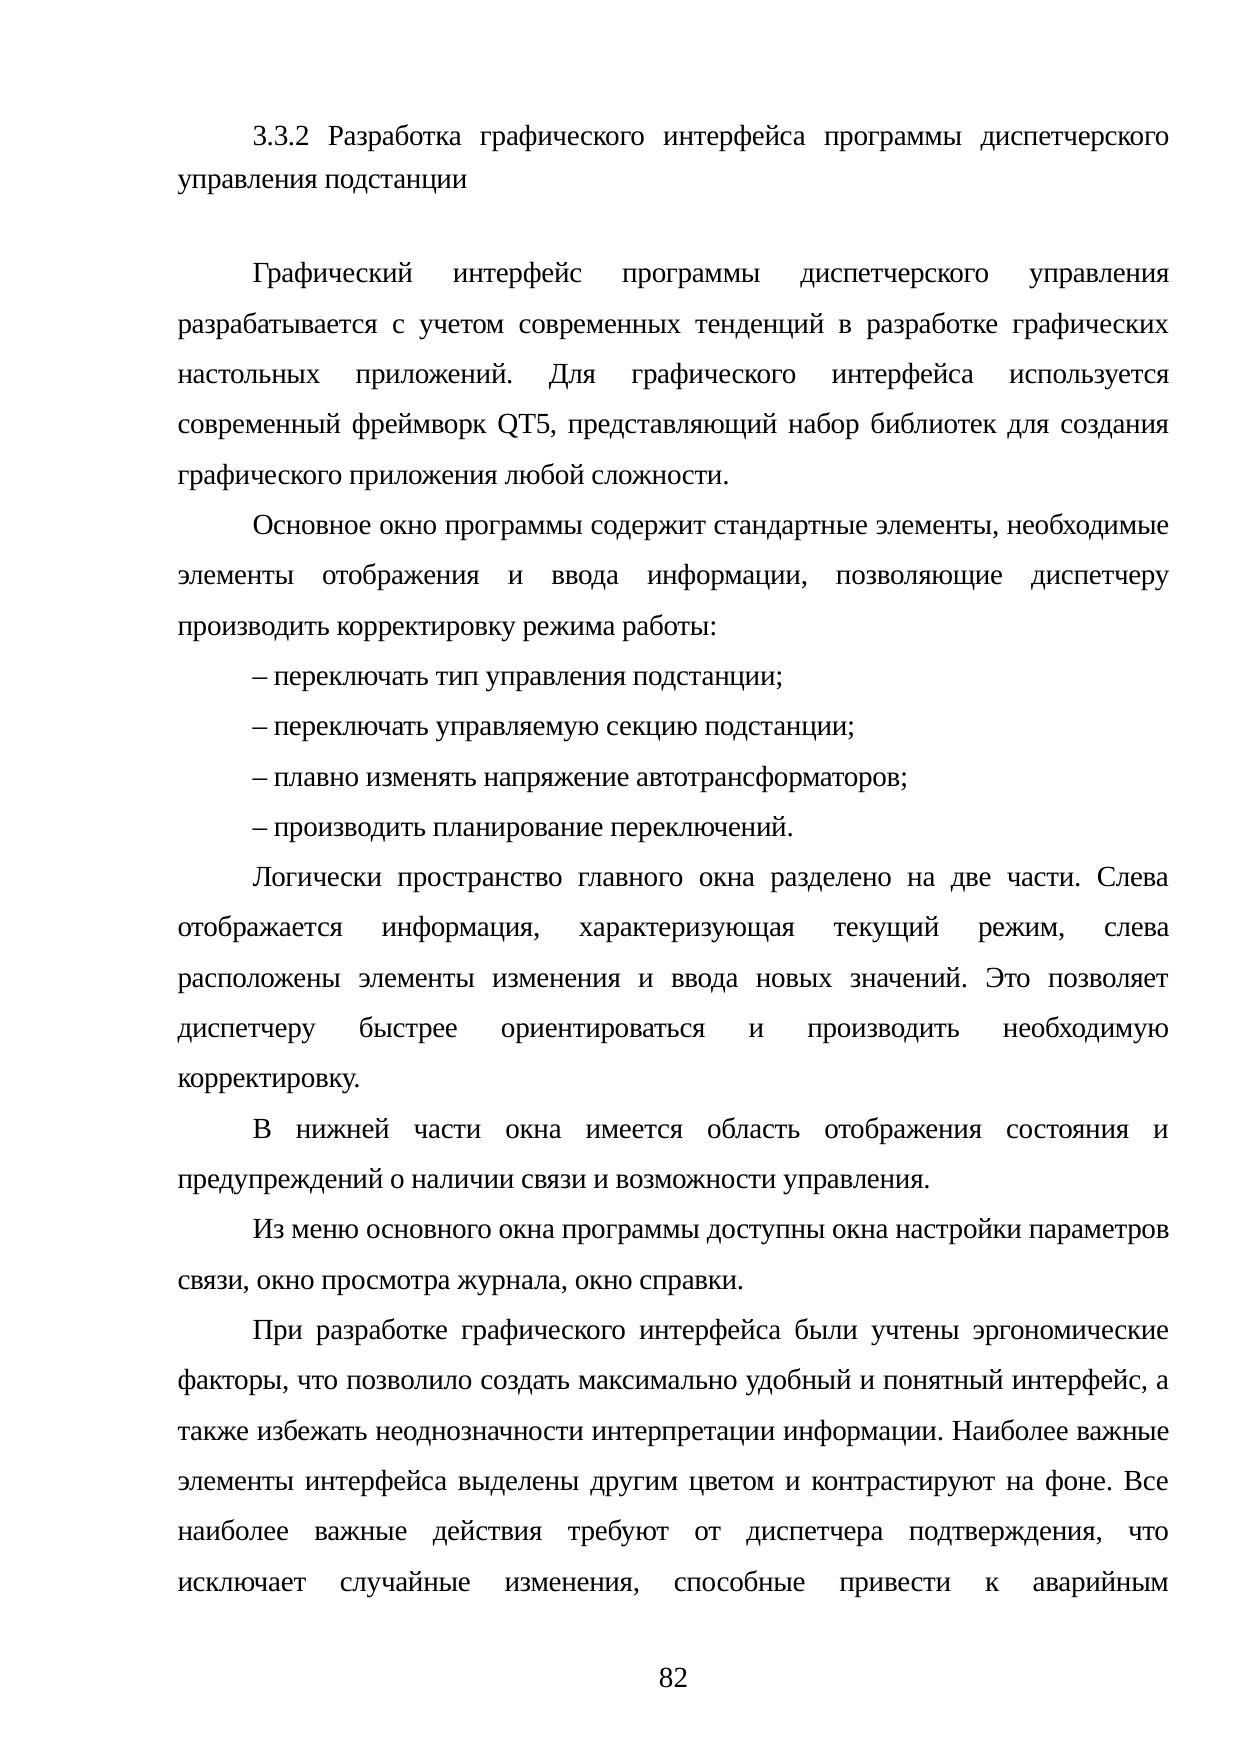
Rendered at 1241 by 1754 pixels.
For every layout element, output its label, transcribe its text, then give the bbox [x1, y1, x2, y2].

text – переключать управляемую секцию подстанции; [177, 708, 1169, 742]
text Из меню основного окна программы доступны окна настройки параметров связи, окно просмотра журнала, окно справки. [177, 1211, 1169, 1295]
text В нижней части окна имеется область отображения состояния и предупреждений о наличии связи и возможности управления. [177, 1111, 1169, 1195]
text Основное окно программы содержит стандартные элементы, необходимые элементы отображения и ввода информации, позволяющие диспетчеру производить корректировку режима работы: [177, 507, 1169, 641]
text – переключать тип управления подстанции; [177, 658, 1169, 692]
text Графический интерфейс программы диспетчерского управления разрабатывается с учетом современных тенденций в разработке графических настольных приложений. Для графического интерфейса используется современный фреймворк QT5, представляющий набор библиотек для создания графического приложения любой сложности. [177, 256, 1169, 490]
text – плавно изменять напряжение автотрансформаторов; [177, 759, 1169, 792]
text Логически пространство главного окна разделено на две части. Слева отображается информация, характеризующая текущий режим, слева расположены элементы изменения и ввода новых значений. Это позволяет диспетчеру быстрее ориентироваться и производить необходимую корректировку. [177, 859, 1169, 1094]
text При разработке графического интерфейса были учтены эргономические факторы, что позволило создать максимально удобный и понятный интерфейс, а также избежать неоднозначности интерпретации информации. Наиболее важные элементы интерфейса выделены другим цветом и контрастируют на фоне. Все наиболее важные действия требуют от диспетчера подтверждения, что исключает случайные изменения, способные привести к аварийным [177, 1312, 1169, 1597]
text – производить планирование переключений. [177, 809, 1169, 842]
text 3.3.2 Разработка графического интерфейса программы диспетчерского управления подстанции [177, 118, 1169, 195]
